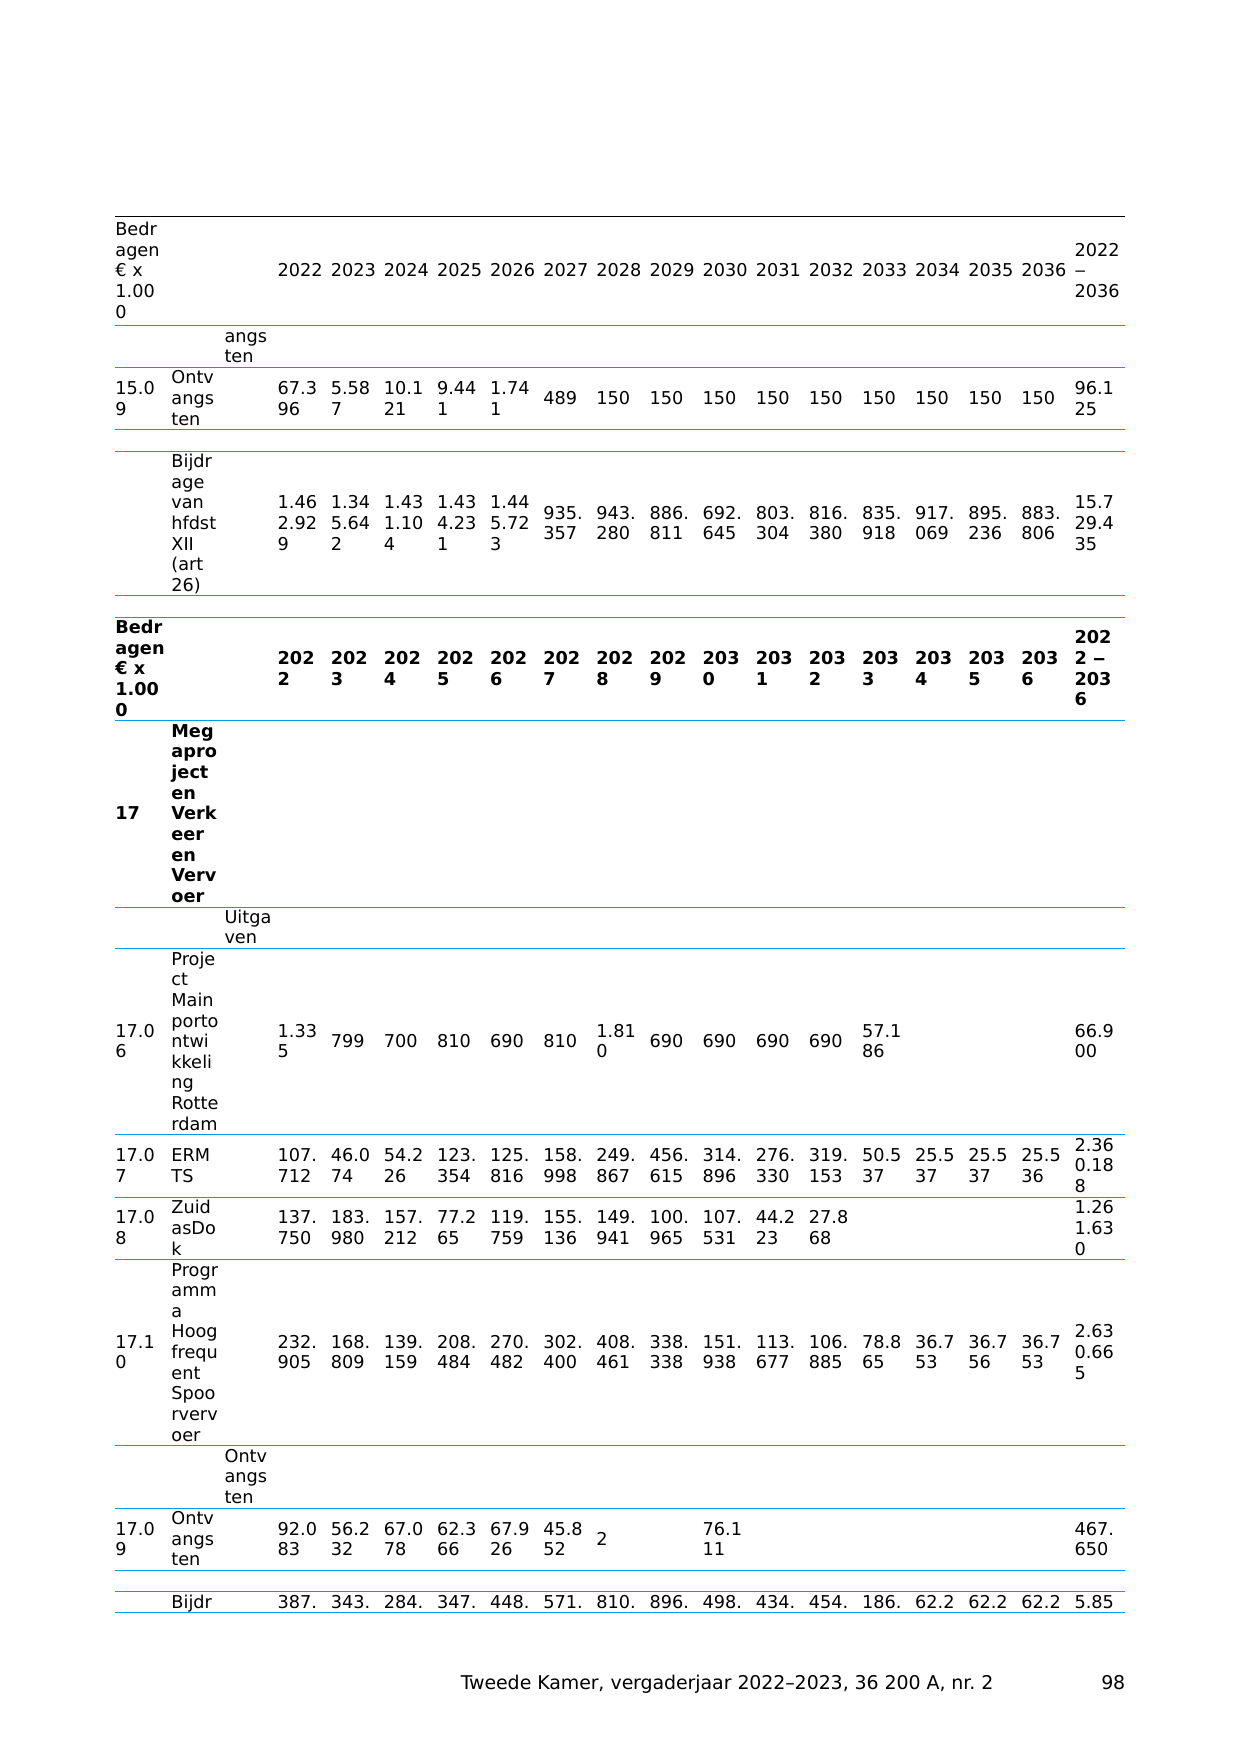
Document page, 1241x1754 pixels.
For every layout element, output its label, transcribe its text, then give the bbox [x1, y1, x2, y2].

table_cell [275, 721, 328, 906]
table_cell [540, 596, 593, 617]
table_cell 2030 [700, 217, 753, 325]
table_cell 2022 ‒ 2036 [1071, 618, 1125, 720]
table_cell 17.06 [115, 949, 168, 1134]
table_cell [912, 326, 965, 367]
table_cell [806, 1446, 859, 1508]
table_cell 107.531 [700, 1198, 753, 1259]
table_cell 314.896 [700, 1135, 753, 1197]
table_cell 150 [912, 368, 965, 429]
table_cell 2035 [965, 217, 1018, 325]
table_cell [912, 1509, 965, 1570]
table_cell 2028 [593, 217, 646, 325]
table_cell [1071, 596, 1125, 617]
table_cell 1.261.630 [1071, 1198, 1125, 1259]
table_cell [646, 1571, 699, 1591]
table_cell 2036 [1018, 217, 1071, 325]
table_cell Bijdr [168, 1592, 221, 1612]
table_cell [753, 326, 806, 367]
table_cell [381, 1446, 434, 1508]
table_cell 799 [328, 949, 381, 1134]
table_cell [115, 596, 168, 617]
table_cell [221, 452, 274, 595]
table_cell 2028 [593, 618, 646, 720]
table_cell 810 [540, 949, 593, 1134]
table_cell [965, 1198, 1018, 1259]
table_cell [115, 1446, 168, 1508]
table_cell Uitgaven [221, 908, 274, 948]
table_cell [965, 721, 1018, 906]
table_cell 62.2 [965, 1592, 1018, 1612]
table_cell [1018, 949, 1071, 1134]
table_cell 150 [806, 368, 859, 429]
table_cell Ontvangsten [168, 1509, 221, 1570]
table_cell 106.885 [806, 1260, 859, 1445]
table_cell [1018, 430, 1071, 451]
table_cell 77.265 [434, 1198, 487, 1259]
table_cell [806, 721, 859, 906]
table_cell 67.926 [487, 1509, 540, 1570]
table_cell [646, 908, 699, 948]
table_cell [806, 430, 859, 451]
table_cell 186. [859, 1592, 912, 1612]
table_cell [221, 596, 274, 617]
table_cell 150 [1018, 368, 1071, 429]
table_cell 690 [487, 949, 540, 1134]
table_cell 2029 [646, 217, 699, 325]
table_cell 150 [646, 368, 699, 429]
table_cell 50.537 [859, 1135, 912, 1197]
table_cell [806, 326, 859, 367]
table_cell [540, 1446, 593, 1508]
table_cell 2023 [328, 618, 381, 720]
table_cell [593, 908, 646, 948]
table_cell 25.537 [965, 1135, 1018, 1197]
table_cell 2032 [806, 618, 859, 720]
table_cell [168, 596, 221, 617]
table_cell 319.153 [806, 1135, 859, 1197]
table_cell 2026 [487, 217, 540, 325]
table_cell [859, 596, 912, 617]
table_cell [168, 326, 221, 367]
table_cell angsten [221, 326, 274, 367]
table_cell [115, 1592, 168, 1612]
table_cell [912, 721, 965, 906]
table_cell 700 [381, 949, 434, 1134]
table_cell 810. [593, 1592, 646, 1612]
table_cell 232.905 [275, 1260, 328, 1445]
table_cell 62.2 [912, 1592, 965, 1612]
table_cell 15.729.435 [1071, 452, 1125, 595]
table_cell 25.536 [1018, 1135, 1071, 1197]
table_cell [115, 430, 168, 451]
table_cell [540, 326, 593, 367]
table_cell [593, 326, 646, 367]
table_cell 2036 [1018, 618, 1071, 720]
table_cell [646, 1446, 699, 1508]
table_cell [275, 430, 328, 451]
table_cell 338.338 [646, 1260, 699, 1445]
table_cell 2.360.188 [1071, 1135, 1125, 1197]
table_cell 387. [275, 1592, 328, 1612]
table_cell [434, 721, 487, 906]
table_cell [753, 721, 806, 906]
table_cell [115, 1571, 168, 1591]
table_cell [328, 1571, 381, 1591]
table_cell 2025 [434, 217, 487, 325]
table_cell 15.09 [115, 368, 168, 429]
table_cell [434, 1571, 487, 1591]
table_cell [912, 1198, 965, 1259]
table_cell 17.07 [115, 1135, 168, 1197]
table_cell [328, 908, 381, 948]
table_cell [1018, 908, 1071, 948]
table_cell [753, 1446, 806, 1508]
table_cell [1071, 430, 1125, 451]
table_cell [540, 908, 593, 948]
table_cell 2022 [275, 618, 328, 720]
table_cell [1071, 1571, 1125, 1591]
table_cell [965, 1571, 1018, 1591]
table_cell 158.998 [540, 1135, 593, 1197]
table_cell [1018, 721, 1071, 906]
table_cell [275, 1571, 328, 1591]
table_cell 886.811 [646, 452, 699, 595]
table_cell [1018, 1571, 1071, 1591]
table_cell 92.083 [275, 1509, 328, 1570]
table_cell [859, 326, 912, 367]
table_cell 123.354 [434, 1135, 487, 1197]
table_cell 2026 [487, 618, 540, 720]
table_cell [328, 721, 381, 906]
table_cell 1.445.723 [487, 452, 540, 595]
table_cell 690 [753, 949, 806, 1134]
table_cell 10.121 [381, 368, 434, 429]
table_cell 155.136 [540, 1198, 593, 1259]
table_cell [168, 430, 221, 451]
table_cell [487, 1571, 540, 1591]
table_cell [328, 430, 381, 451]
table_cell 17.10 [115, 1260, 168, 1445]
table_cell 66.900 [1071, 949, 1125, 1134]
table_cell [221, 368, 274, 429]
table_cell [912, 430, 965, 451]
table_cell [275, 596, 328, 617]
table_cell ZuidasDok [168, 1198, 221, 1259]
table_cell 1.462.929 [275, 452, 328, 595]
table_cell [1071, 908, 1125, 948]
table_cell [700, 908, 753, 948]
table_cell [593, 596, 646, 617]
table_cell [646, 326, 699, 367]
table_cell Project Mainportontwikkeling Rotterdam [168, 949, 221, 1134]
table_cell [540, 721, 593, 906]
table_cell 1.741 [487, 368, 540, 429]
table_cell [168, 618, 221, 720]
table_cell 467.650 [1071, 1509, 1125, 1570]
table_cell [434, 908, 487, 948]
table_cell 2022 [275, 217, 328, 325]
table_cell [487, 326, 540, 367]
table_cell Bijdrage van hfdst XII (art 26) [168, 452, 221, 595]
table_cell [381, 908, 434, 948]
table_cell [275, 908, 328, 948]
table_cell [912, 596, 965, 617]
table_cell 249.867 [593, 1135, 646, 1197]
table_cell 67.078 [381, 1509, 434, 1570]
table_cell 100.965 [646, 1198, 699, 1259]
table_cell 917.069 [912, 452, 965, 595]
table_cell [700, 721, 753, 906]
table_cell [487, 596, 540, 617]
table_cell [700, 1446, 753, 1508]
table_cell [912, 949, 965, 1134]
table_cell 835.918 [859, 452, 912, 595]
table_cell [221, 1571, 274, 1591]
table_cell 57.186 [859, 949, 912, 1134]
table_cell 2025 [434, 618, 487, 720]
table_cell 56.232 [328, 1509, 381, 1570]
table_cell 46.074 [328, 1135, 381, 1197]
table_cell [700, 1571, 753, 1591]
table_cell [593, 430, 646, 451]
table_cell 2035 [965, 618, 1018, 720]
table_cell [221, 618, 274, 720]
table_cell [221, 1260, 274, 1445]
table_cell 2033 [859, 618, 912, 720]
table_cell [434, 430, 487, 451]
table_cell [1071, 326, 1125, 367]
table_cell 2033 [859, 217, 912, 325]
table_cell [115, 452, 168, 595]
table_cell 62.366 [434, 1509, 487, 1570]
table_cell 150 [965, 368, 1018, 429]
table_cell [381, 721, 434, 906]
table_cell [540, 1571, 593, 1591]
table_cell [859, 908, 912, 948]
table_cell 896. [646, 1592, 699, 1612]
table_cell [965, 1446, 1018, 1508]
table_cell 78.865 [859, 1260, 912, 1445]
table_cell [487, 430, 540, 451]
table_cell Programma Hoogfrequent Spoorvervoer [168, 1260, 221, 1445]
table_cell 2032 [806, 217, 859, 325]
table_cell 895.236 [965, 452, 1018, 595]
table_cell 150 [700, 368, 753, 429]
table_cell [753, 1571, 806, 1591]
table_cell 2034 [912, 217, 965, 325]
table_cell 2029 [646, 618, 699, 720]
table_cell 208.484 [434, 1260, 487, 1445]
table_cell 36.756 [965, 1260, 1018, 1445]
table_cell 44.223 [753, 1198, 806, 1259]
table_cell 2024 [381, 618, 434, 720]
table_cell 347. [434, 1592, 487, 1612]
table_cell [700, 430, 753, 451]
table_cell [965, 908, 1018, 948]
table_cell 883.806 [1018, 452, 1071, 595]
table_cell 2030 [700, 618, 753, 720]
table_cell [221, 721, 274, 906]
table_cell [540, 430, 593, 451]
table_cell 54.226 [381, 1135, 434, 1197]
table_cell 168.809 [328, 1260, 381, 1445]
table_cell [646, 721, 699, 906]
table_cell Ontvangsten [168, 368, 221, 429]
table_cell 5.85 [1071, 1592, 1125, 1612]
table_cell 36.753 [1018, 1260, 1071, 1445]
table_cell [381, 1571, 434, 1591]
table_cell 810 [434, 949, 487, 1134]
table_cell [168, 217, 221, 325]
table_cell [700, 596, 753, 617]
table_cell 27.868 [806, 1198, 859, 1259]
table_cell 690 [806, 949, 859, 1134]
table_cell [806, 596, 859, 617]
table_cell 17.08 [115, 1198, 168, 1259]
table_cell [221, 1592, 274, 1612]
table_cell [168, 1446, 221, 1508]
table_cell 2031 [753, 618, 806, 720]
table_cell [221, 430, 274, 451]
table_cell 157.212 [381, 1198, 434, 1259]
table_cell 803.304 [753, 452, 806, 595]
table_cell [912, 1571, 965, 1591]
table_cell [965, 949, 1018, 1134]
table_cell 17 [115, 721, 168, 906]
table_cell 2.630.665 [1071, 1260, 1125, 1445]
table_cell [1071, 721, 1125, 906]
table_cell 270.482 [487, 1260, 540, 1445]
table_cell 1.431.104 [381, 452, 434, 595]
table_cell 137.750 [275, 1198, 328, 1259]
table_cell [753, 596, 806, 617]
table_cell [1018, 326, 1071, 367]
table_cell 456.615 [646, 1135, 699, 1197]
table_cell [1018, 1446, 1071, 1508]
table_cell [806, 1509, 859, 1570]
table_cell [328, 326, 381, 367]
table_cell [115, 908, 168, 948]
table_cell 5.587 [328, 368, 381, 429]
table_cell 2 [593, 1509, 646, 1570]
table_cell [221, 949, 274, 1134]
table_cell [221, 1198, 274, 1259]
table_cell 150 [753, 368, 806, 429]
table_cell 690 [646, 949, 699, 1134]
table_cell [912, 1446, 965, 1508]
table_cell 943.280 [593, 452, 646, 595]
table_cell 454. [806, 1592, 859, 1612]
table_cell [912, 908, 965, 948]
table_cell 1.345.642 [328, 452, 381, 595]
table_cell 139.159 [381, 1260, 434, 1445]
table_cell [168, 908, 221, 948]
table_cell 692.645 [700, 452, 753, 595]
table_cell [328, 596, 381, 617]
table_cell [646, 430, 699, 451]
table_cell [965, 430, 1018, 451]
table_cell Megaprojecten Verkeer en Vervoer [168, 721, 221, 906]
table_cell 434. [753, 1592, 806, 1612]
table_cell [381, 326, 434, 367]
table_cell [487, 908, 540, 948]
table_cell [753, 1509, 806, 1570]
table_cell 76.111 [700, 1509, 753, 1570]
table_cell 62.2 [1018, 1592, 1071, 1612]
table_cell [700, 326, 753, 367]
table_cell [859, 1509, 912, 1570]
table_cell [221, 1509, 274, 1570]
table_cell 2034 [912, 618, 965, 720]
table_cell 107.712 [275, 1135, 328, 1197]
table_cell 150 [859, 368, 912, 429]
table_cell 1.434.231 [434, 452, 487, 595]
table_cell [965, 596, 1018, 617]
table_cell [487, 1446, 540, 1508]
table_cell 2031 [753, 217, 806, 325]
table_cell [806, 1571, 859, 1591]
table_cell [221, 217, 274, 325]
table_cell 150 [593, 368, 646, 429]
table_cell 151.938 [700, 1260, 753, 1445]
table_cell [753, 430, 806, 451]
table_cell 343. [328, 1592, 381, 1612]
table_cell [1071, 1446, 1125, 1508]
table_cell [1018, 1198, 1071, 1259]
table_cell 284. [381, 1592, 434, 1612]
table_cell 1.335 [275, 949, 328, 1134]
table_cell [1018, 596, 1071, 617]
table_cell 1.810 [593, 949, 646, 1134]
table_cell 125.816 [487, 1135, 540, 1197]
table_cell 149.941 [593, 1198, 646, 1259]
table_cell 2022 ‒ 2036 [1071, 217, 1125, 325]
table_cell 119.759 [487, 1198, 540, 1259]
table_cell 2023 [328, 217, 381, 325]
table_cell Ontvangsten [221, 1446, 274, 1508]
table_cell 17.09 [115, 1509, 168, 1570]
table_cell [965, 326, 1018, 367]
table_cell [859, 1198, 912, 1259]
table_cell 45.852 [540, 1509, 593, 1570]
table_cell 113.677 [753, 1260, 806, 1445]
table_cell [381, 430, 434, 451]
table_cell [806, 908, 859, 948]
table_cell [646, 1509, 699, 1570]
table_cell 816.380 [806, 452, 859, 595]
table_cell [487, 721, 540, 906]
table_cell Bedragen € x 1.000 [115, 217, 168, 325]
table_cell [859, 1446, 912, 1508]
table_cell 408.461 [593, 1260, 646, 1445]
table_cell 183.980 [328, 1198, 381, 1259]
table_cell [381, 596, 434, 617]
table_cell 935.357 [540, 452, 593, 595]
table_cell 36.753 [912, 1260, 965, 1445]
table_cell 571. [540, 1592, 593, 1612]
table_cell 25.537 [912, 1135, 965, 1197]
table_cell [168, 1571, 221, 1591]
table_cell [115, 326, 168, 367]
table_cell [593, 721, 646, 906]
table_cell [753, 908, 806, 948]
table_cell 67.396 [275, 368, 328, 429]
table_cell 690 [700, 949, 753, 1134]
table_cell 2027 [540, 217, 593, 325]
table_cell [275, 1446, 328, 1508]
table_cell [434, 326, 487, 367]
table_cell [859, 430, 912, 451]
table_cell [1018, 1509, 1071, 1570]
table_cell 96.125 [1071, 368, 1125, 429]
table_cell [434, 596, 487, 617]
table_cell Bedragen € x 1.000 [115, 618, 168, 720]
table_cell [859, 1571, 912, 1591]
table_header Tabel 66 Voeding van het Mobiliteitsfonds [115, 191, 1125, 216]
table_cell 2027 [540, 618, 593, 720]
table_cell 498. [700, 1592, 753, 1612]
table_cell ERMTS [168, 1135, 221, 1197]
table_cell 489 [540, 368, 593, 429]
table_cell [593, 1446, 646, 1508]
table_cell [434, 1446, 487, 1508]
table_cell 276.330 [753, 1135, 806, 1197]
table_cell 302.400 [540, 1260, 593, 1445]
table_cell [965, 1509, 1018, 1570]
table_cell [859, 721, 912, 906]
table_cell [646, 596, 699, 617]
table_cell [328, 1446, 381, 1508]
table_cell 2024 [381, 217, 434, 325]
table_cell [221, 1135, 274, 1197]
table_cell 9.441 [434, 368, 487, 429]
table_cell [593, 1571, 646, 1591]
table_cell 448. [487, 1592, 540, 1612]
table_cell [275, 326, 328, 367]
